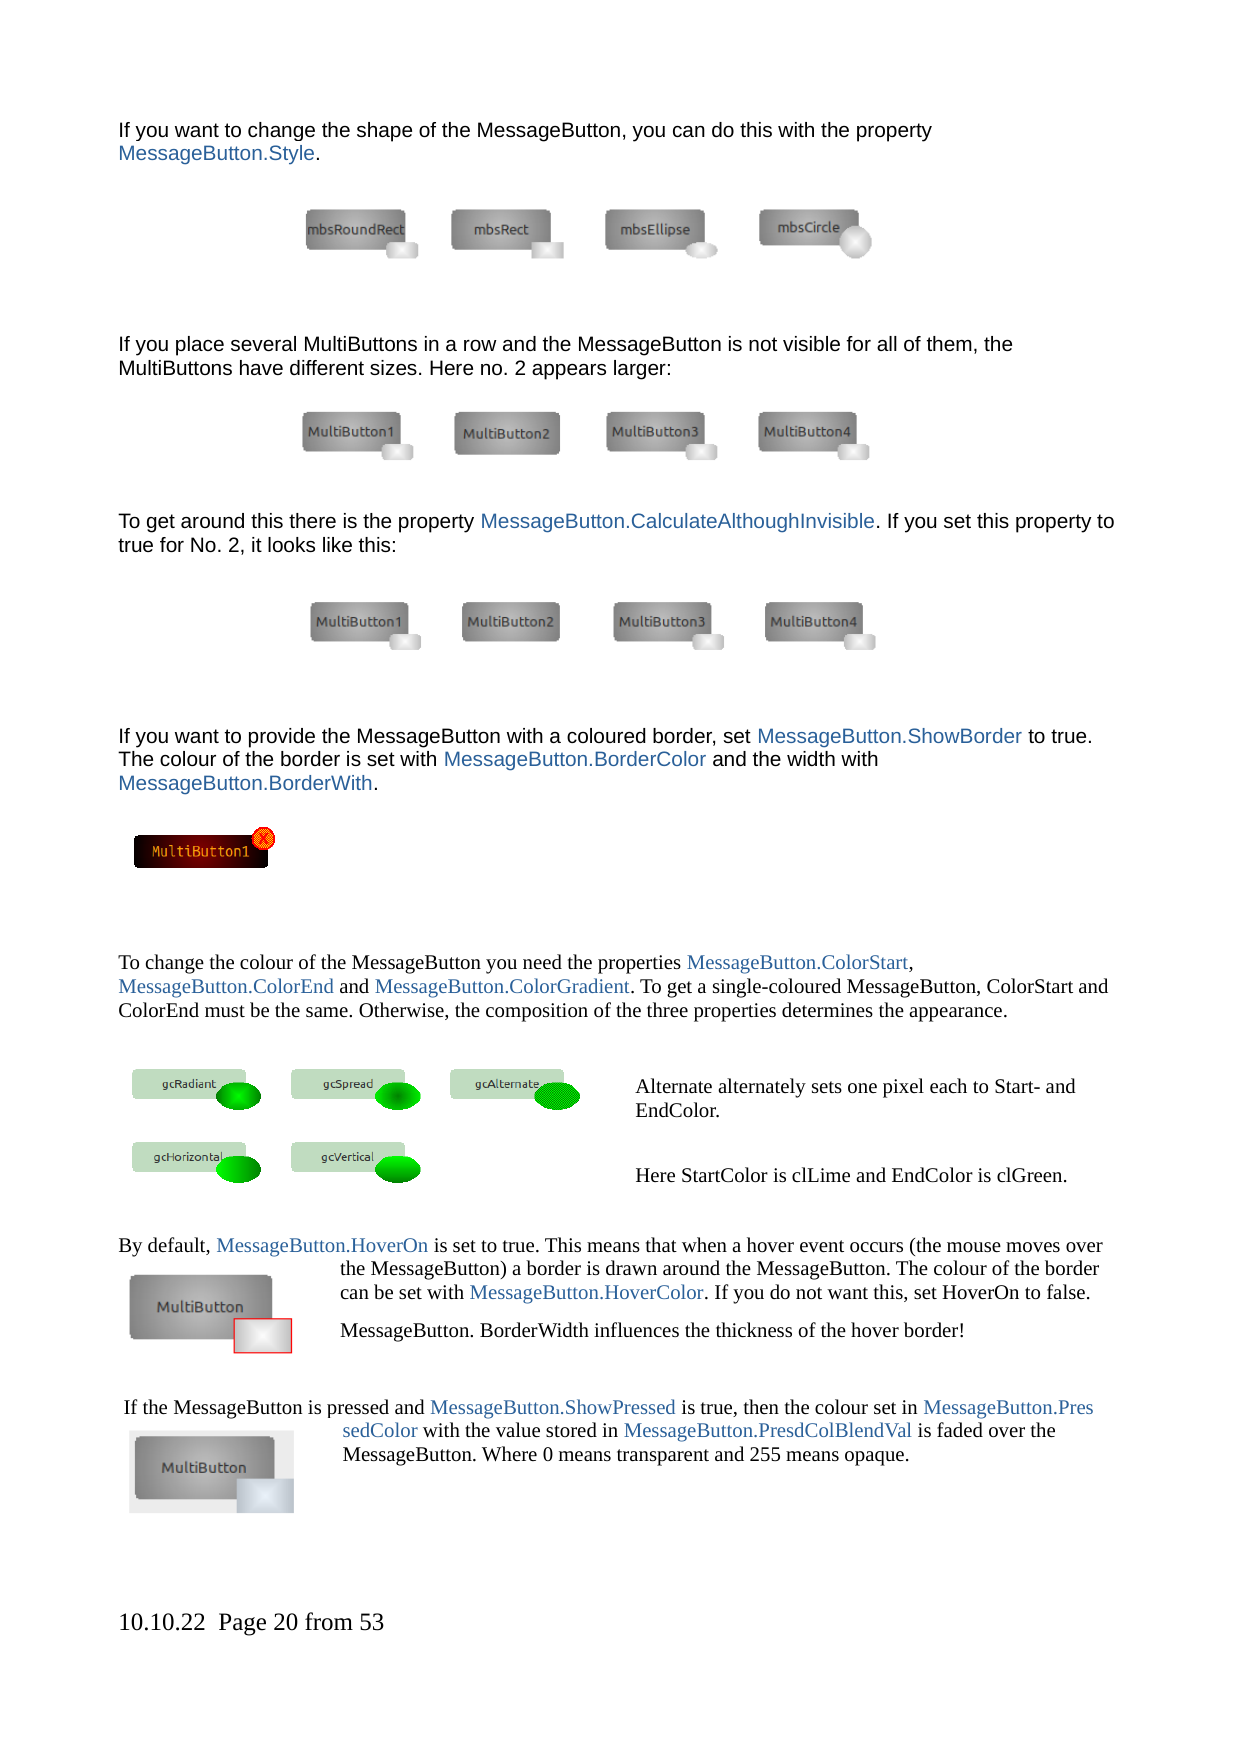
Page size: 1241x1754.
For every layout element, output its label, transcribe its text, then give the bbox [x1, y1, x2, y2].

picture [299, 583, 885, 667]
text MessageButton. BorderWidth influences the thickness of the hover border! [305, 1319, 1122, 1342]
picture [293, 398, 882, 474]
picture [117, 1051, 591, 1199]
text If you want to provide the MessageButton with a coloured border, set MessageButton.ShowBorder to true. The colour of the border is set with MessageButton.BorderColor and the width with MessageButton.BorderWith. [118, 724, 1122, 795]
text To get around this there is the property MessageButton.CalculateAlthoughInvisible. If you set this property to true for No. 2, it looks like this: [118, 509, 1122, 557]
picture [119, 1426, 309, 1520]
text If you want to change the shape of the MessageButton, you can do this with the property MessageButton.Style. [118, 118, 1122, 165]
picture [291, 191, 893, 277]
picture [118, 1262, 305, 1364]
text If the MessageButton is pressed and MessageButton.ShowPressed is true, then the colour set in MessageButton.Pres sedColor with the value stored in MessageButton.PresdColBlendVal is faded over the MessageButton. Where 0 means transparent and 255 means opaque. [118, 1395, 1122, 1466]
picture [124, 816, 289, 887]
text If you place several MultiButtons in a row and the MessageButton is not visible for all of them, the MultiButtons have different sizes. Here no. 2 appears larger: [118, 333, 1122, 380]
text Alternate alternately sets one pixel each to Start- and EndColor. [591, 1074, 1122, 1122]
text Here StartColor is clLime and EndColor is clGreen. [591, 1169, 1122, 1186]
text To change the colour of the MessageButton you need the properties MessageButton.ColorStart, MessageButton.ColorEnd and MessageButton.ColorGradient. To get a single-coloured MessageButton, ColorStart and ColorEnd must be the same. Otherwise, the composition of the three properties determines the appearance. [118, 951, 1122, 1022]
text By default, MessageButton.HoverOn is set to true. This means that when a hover event occurs (the mouse moves over the MessageButton) a border is drawn around the MessageButton. The colour of the border can be set with MessageButton.HoverColor. If you do not want this, set HoverOn to false. [118, 1233, 1122, 1304]
